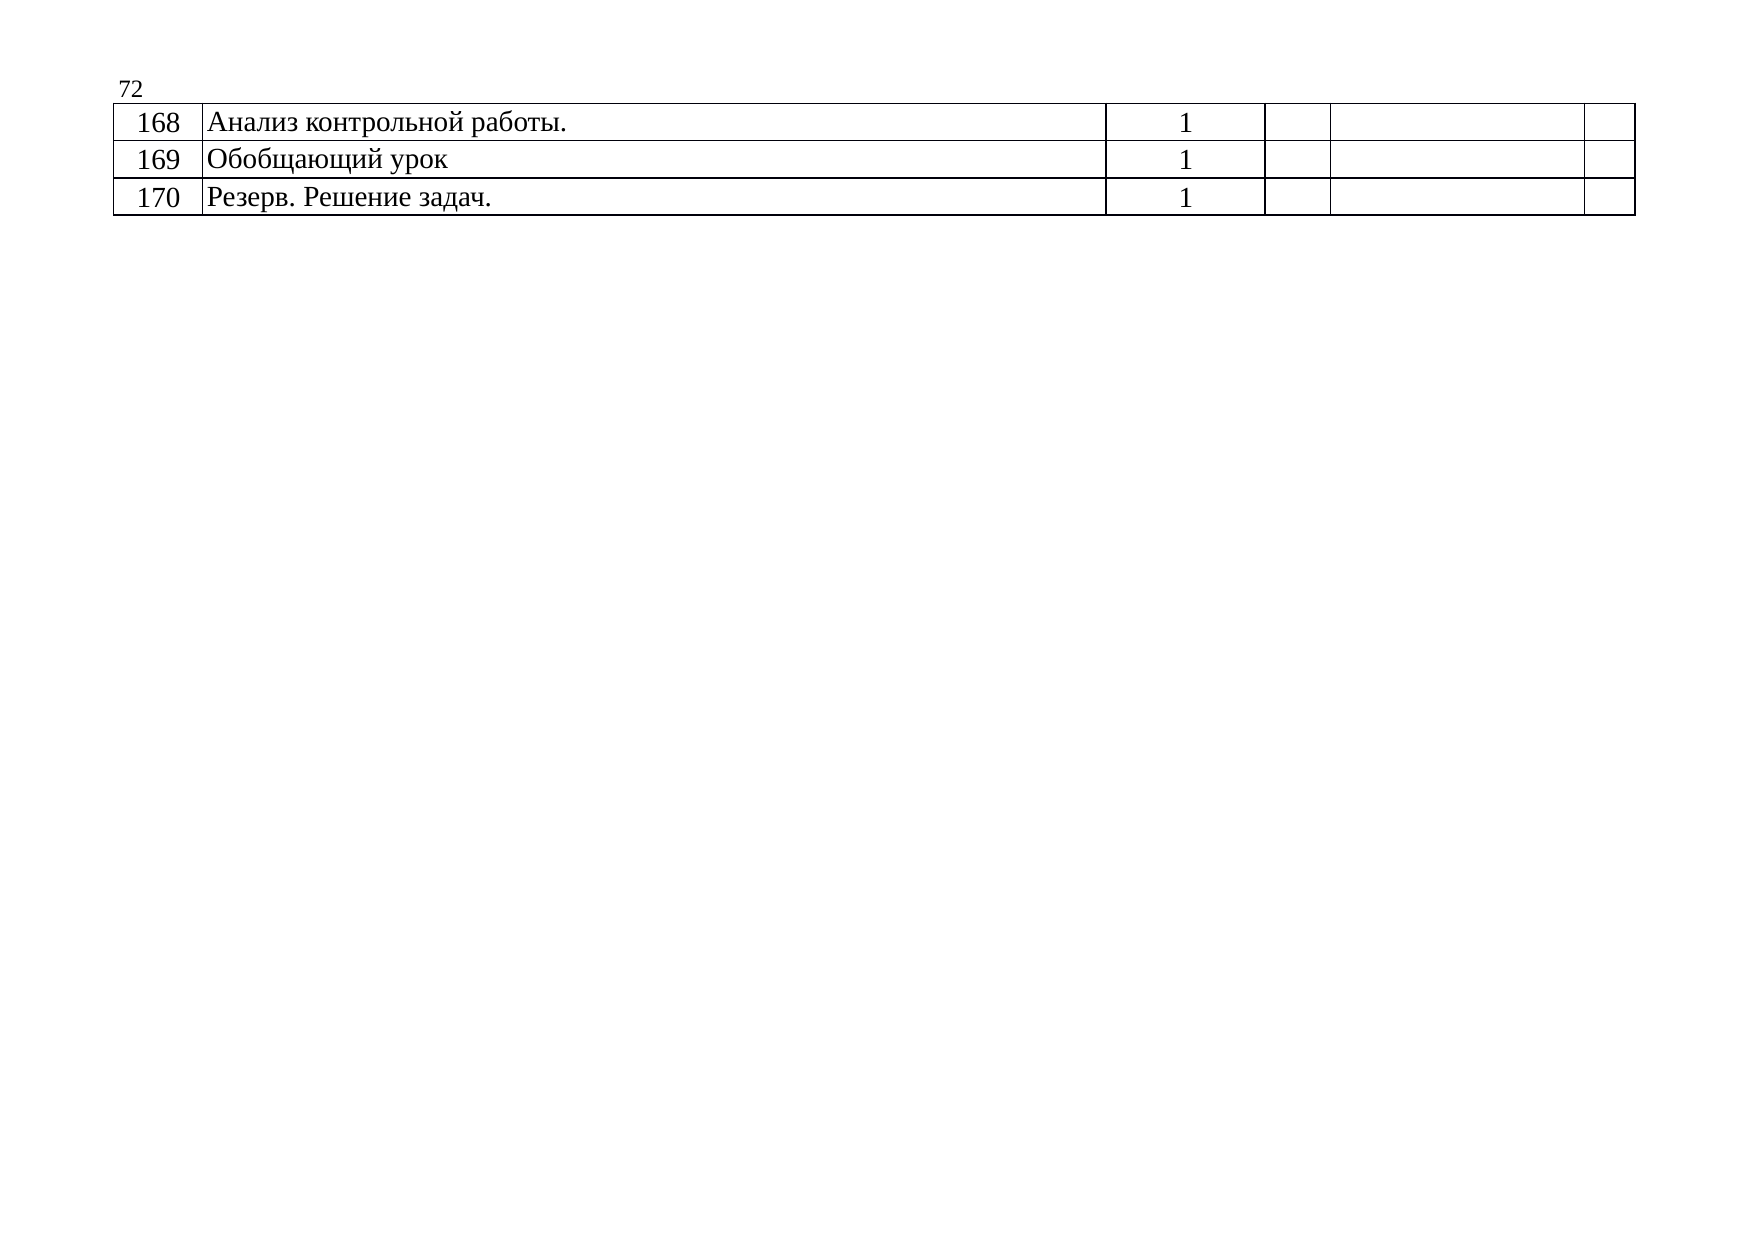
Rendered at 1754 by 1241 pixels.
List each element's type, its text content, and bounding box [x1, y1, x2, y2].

table_cell 170 [114, 179, 202, 214]
table_cell [1331, 104, 1584, 140]
table_cell [1331, 141, 1584, 177]
table_cell 168 [114, 104, 202, 140]
table_cell Обобщающий урок [203, 141, 1105, 177]
table_cell Резерв. Решение задач. [203, 179, 1105, 214]
table_cell 1 [1107, 179, 1264, 214]
table_cell [1266, 104, 1330, 140]
table_cell [1585, 104, 1634, 140]
table_cell [1266, 179, 1330, 214]
table_cell 1 [1107, 141, 1264, 177]
table_cell Анализ контрольной работы. [203, 104, 1105, 140]
table_cell 1 [1107, 104, 1264, 140]
table_cell [1585, 141, 1634, 177]
table_cell [1266, 141, 1330, 177]
table_cell [1331, 179, 1584, 214]
table_cell 169 [114, 141, 202, 177]
table_cell [1585, 179, 1634, 214]
